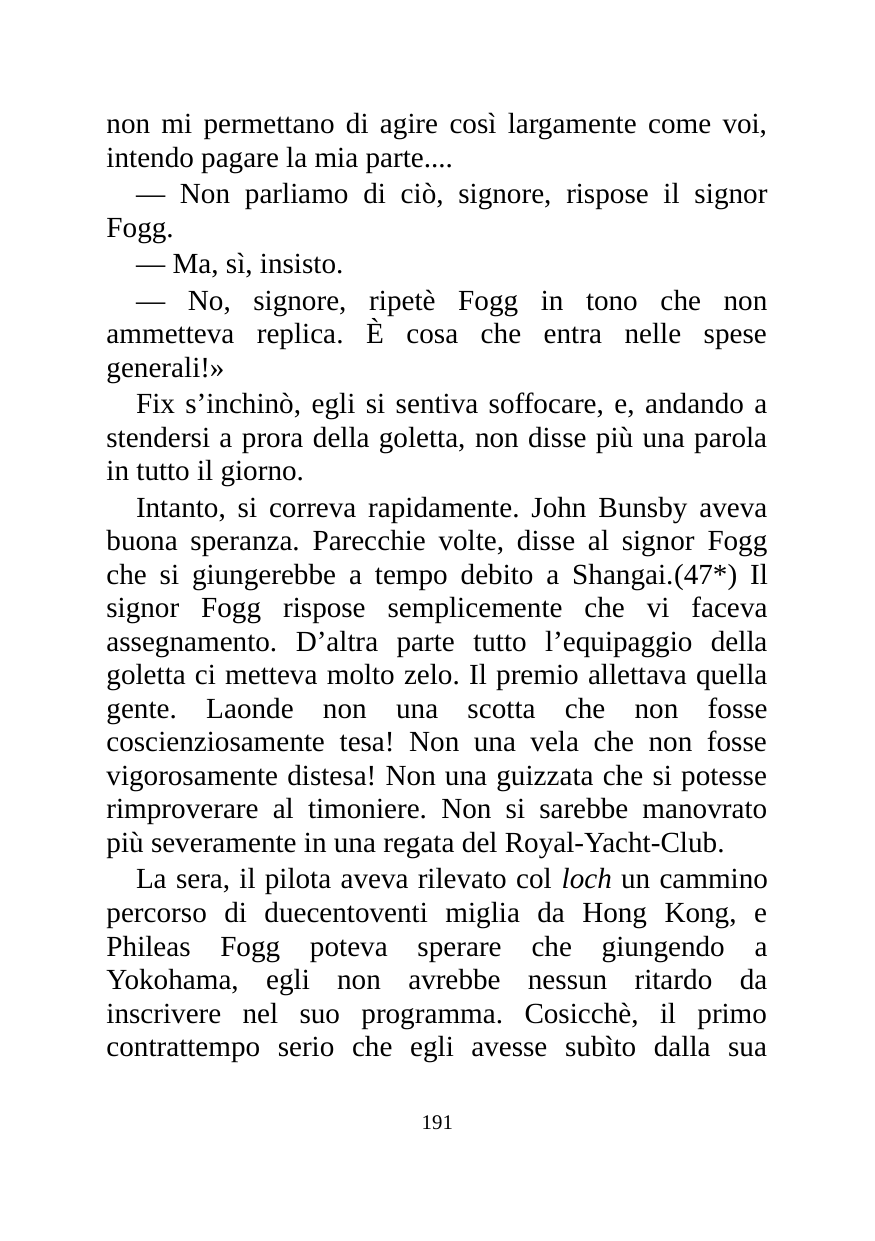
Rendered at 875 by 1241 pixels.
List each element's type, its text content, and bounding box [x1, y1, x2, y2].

text — No, signore, ripetè Fogg in tono che non ammetteva replica. È cosa che entra nelle spese generali!» [106, 283, 768, 383]
text La sera, il pilota aveva rilevato col loch un cammino percorso di duecentoventi miglia da Hong Kong, e Phileas Fogg poteva sperare che giungendo a Yokohama, egli non avrebbe nessun ritardo da inscrivere nel suo programma. Cosicchè, il primo contrattempo serio che egli avesse subìto dalla sua [106, 862, 768, 1063]
text Fix s’inchinò, egli si sentiva soffocare, e, andando a stendersi a prora della goletta, non disse più una parola in tutto il giorno. [106, 386, 768, 487]
text — Non parliamo di ciò, signore, rispose il signor Fogg. [106, 176, 768, 243]
text non mi permettano di agire così largamente come voi, intendo pagare la mia parte.... [106, 106, 768, 173]
text — Ma, sì, insisto. [106, 246, 768, 280]
text Intanto, si correva rapidamente. John Bunsby aveva buona speranza. Parecchie volte, disse al signor Fogg che si giungerebbe a tempo debito a Shangai.(47*) Il signor Fogg rispose semplicemente che vi faceva assegnamento. D’altra parte tutto l’equipaggio della goletta ci metteva molto zelo. Il premio allettava quella gente. Laonde non una scotta che non fosse coscienziosamente tesa! Non una vela che non fosse vigorosamente distesa! Non una guizzata che si potesse rimproverare al timoniere. Non si sarebbe manovrato più severamente in una regata del Royal-Yacht-Club. [106, 490, 768, 859]
